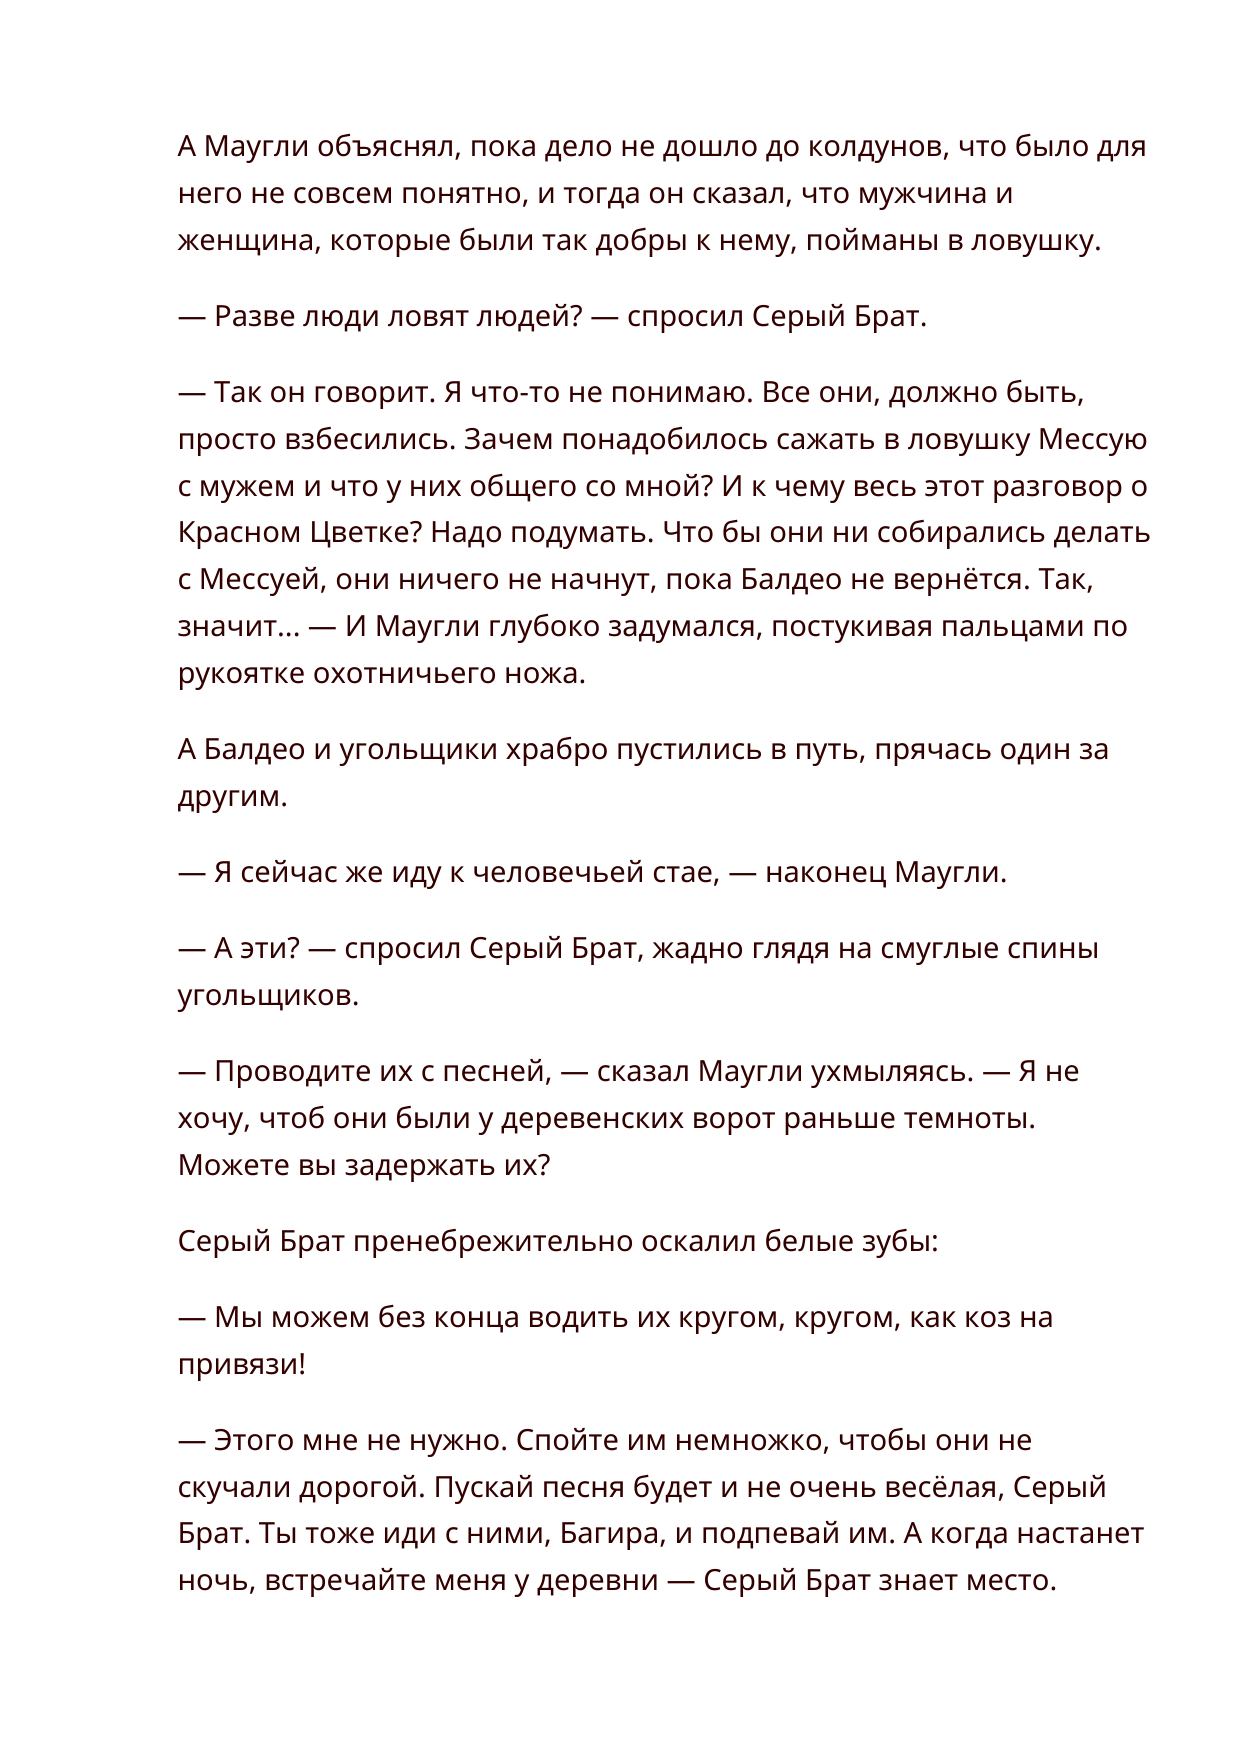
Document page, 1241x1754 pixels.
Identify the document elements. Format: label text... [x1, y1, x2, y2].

text А Балдео и угольщики храбро пустились в путь, прячась один за другим. [177, 721, 1152, 815]
text — А эти? — спросил Серый Брат, жадно глядя на смуглые спины угольщиков. [177, 920, 1152, 1014]
text — Разве люди ловят людей? — спросил Серый Брат. [177, 288, 1152, 335]
text — Так он говорит. Я что-то не понимаю. Все они, должно быть, просто взбесились. Зачем понадобилось сажать в ловушку Мессую с мужем и что у них общего со мной? И к чему весь этот разговор о Красном Цветке? Надо подумать. Что бы они ни собирались делать с Мессуей, они ничего не начнут, пока Балдео не вернётся. Так, значит... — И Маугли глубоко задумался, постукивая пальцами по рукоятке охотничьего ножа. [177, 364, 1152, 692]
text — Проводите их с песней, — сказал Маугли ухмыляясь. — Я не хочу, чтоб они были у деревенских ворот раньше темноты. Можете вы задержать их? [177, 1043, 1152, 1184]
text — Этого мне не нужно. Спойте им немножко, чтобы они не скучали дорогой. Пускай песня будет и не очень весёлая, Серый Брат. Ты тоже иди с ними, Багира, и подпевай им. А когда настанет ночь, встречайте меня у деревни — Серый Брат знает место. [177, 1412, 1152, 1599]
text А Маугли объяснял, пока дело не дошло до колдунов, что было для него не совсем понятно, и тогда он сказал, что мужчина и женщина, которые были так добры к нему, пойманы в ловушку. [177, 118, 1152, 259]
text — Я сейчас же иду к человечьей стае, — наконец Маугли. [177, 844, 1152, 891]
text Серый Брат пренебрежительно оскалил белые зубы: [177, 1213, 1152, 1260]
text — Мы можем без конца водить их кругом, кругом, как коз на привязи! [177, 1289, 1152, 1383]
